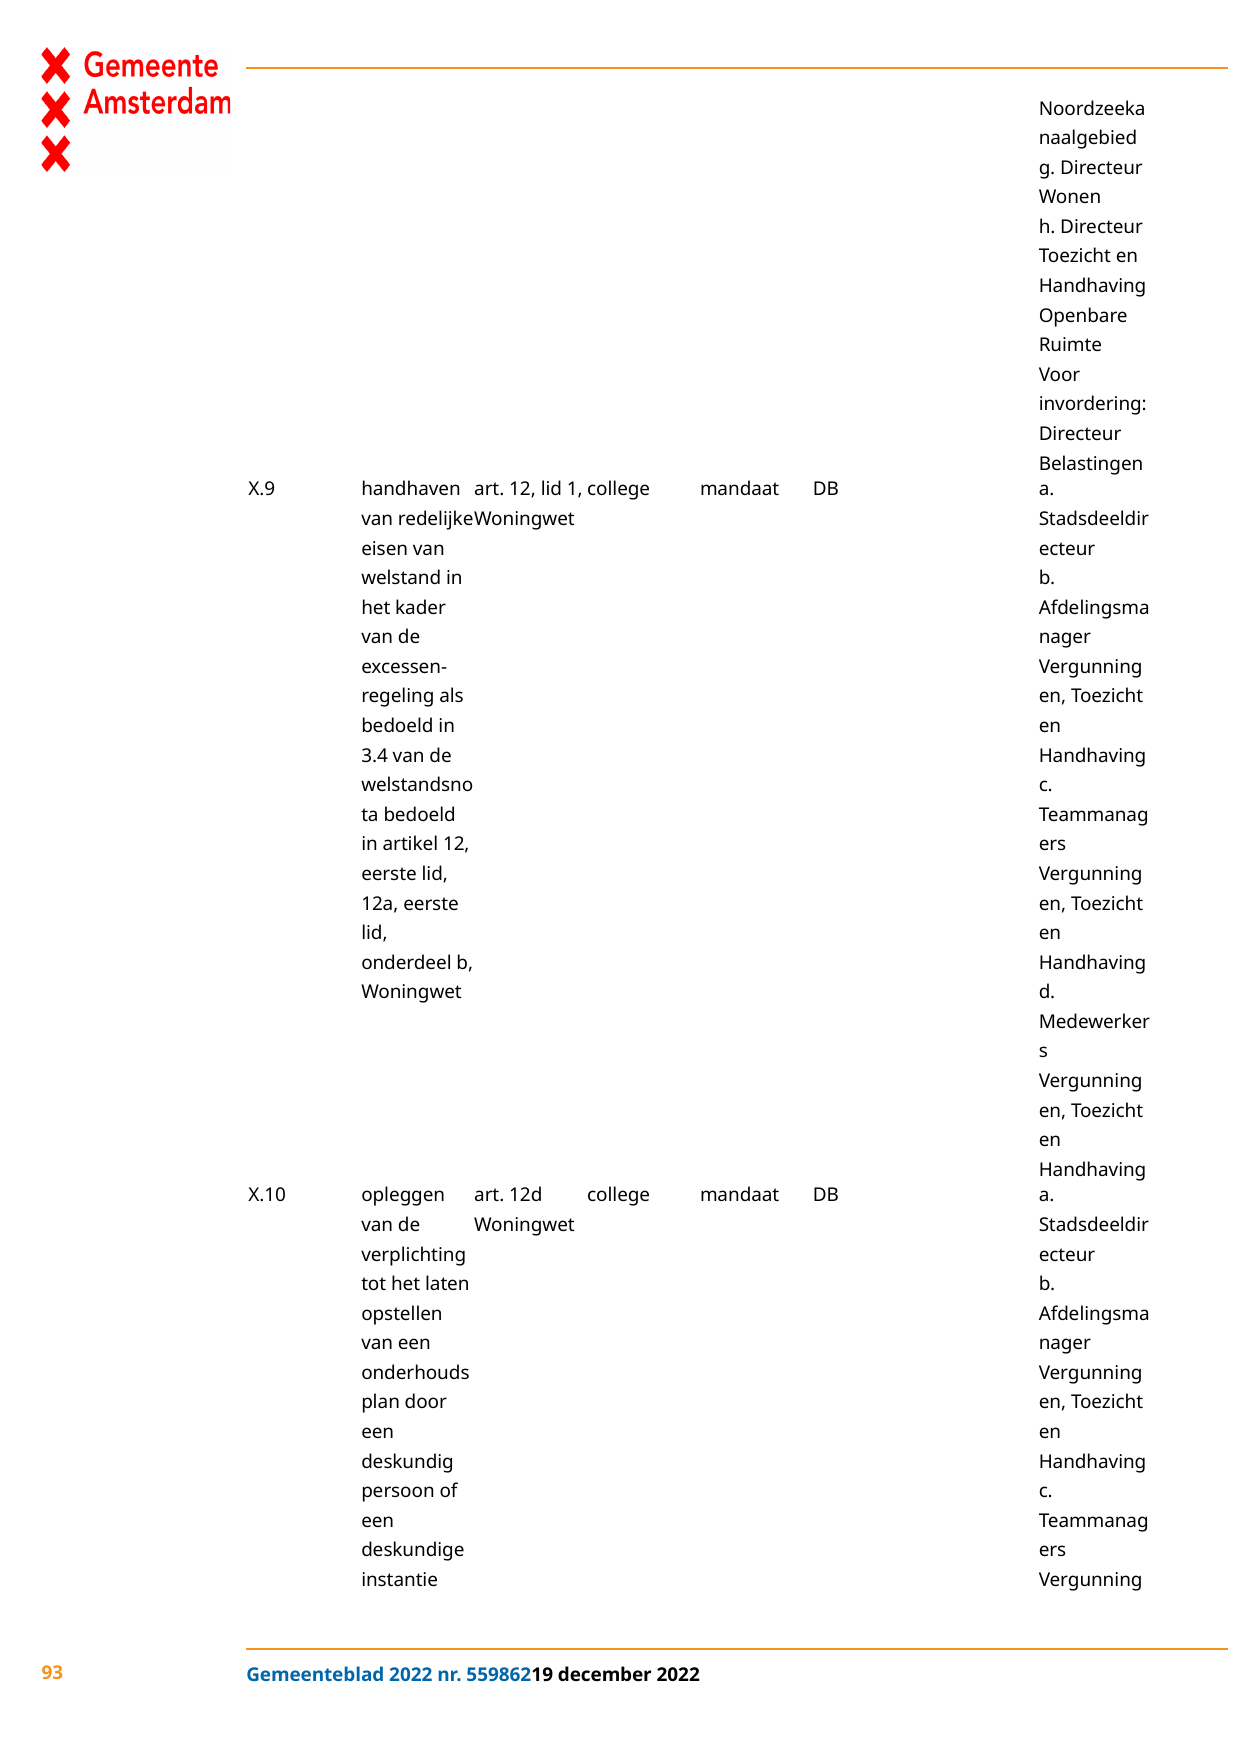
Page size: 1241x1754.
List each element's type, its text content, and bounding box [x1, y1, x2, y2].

table_cell [700, 95, 813, 476]
table_cell a. Stadsdeeldirecteur b. Afdelingsmanager Vergunningen, Toezicht en Handhaving c. Teammanagers Vergunningen, Toezicht en Handhaving d. Medewerkers Vergunningen, Toezicht en Handhaving [1039, 476, 1152, 1182]
table_cell handhaven van redelijke eisen van welstand in het kader van de excessen-regeling als bedoeld in 3.4 van de welstandsnota bedoeld in artikel 12, eerste lid, 12a, eerste lid, onderdeel b, Woningwet [361, 476, 474, 1182]
table_cell opleggen van de verplichting tot het laten opstellen van een onderhoudsplan door een deskundig persoon of een deskundige instantie [361, 1182, 474, 1592]
table_cell art. 12, lid 1, Woningwet [474, 476, 587, 1182]
picture [41, 47, 231, 172]
table_cell a. Stadsdeeldirecteur b. Afdelingsmanager Vergunningen, Toezicht en Handhaving c. Teammanagers Vergunning [1039, 1182, 1152, 1592]
table_cell [474, 95, 587, 476]
table_cell [926, 476, 1038, 1182]
table_cell X.10 [248, 1182, 361, 1592]
table_cell [587, 95, 700, 476]
table_cell DB [813, 476, 926, 1182]
table_cell X.9 [248, 476, 361, 1182]
table_cell mandaat [700, 1182, 813, 1592]
table_cell [926, 95, 1038, 476]
table_cell [361, 95, 474, 476]
table_cell college [587, 476, 700, 1182]
table_cell [813, 95, 926, 476]
table_cell DB [813, 1182, 926, 1592]
table_cell Noordzeekanaalgebied g. Directeur Wonen h. Directeur Toezicht en Handhaving Openbare Ruimte Voor invordering: Directeur Belastingen [1039, 95, 1152, 476]
table_cell [926, 1182, 1038, 1592]
table_cell college [587, 1182, 700, 1592]
table_cell [248, 95, 361, 476]
table_cell mandaat [700, 476, 813, 1182]
table_cell art. 12d Woningwet [474, 1182, 587, 1592]
